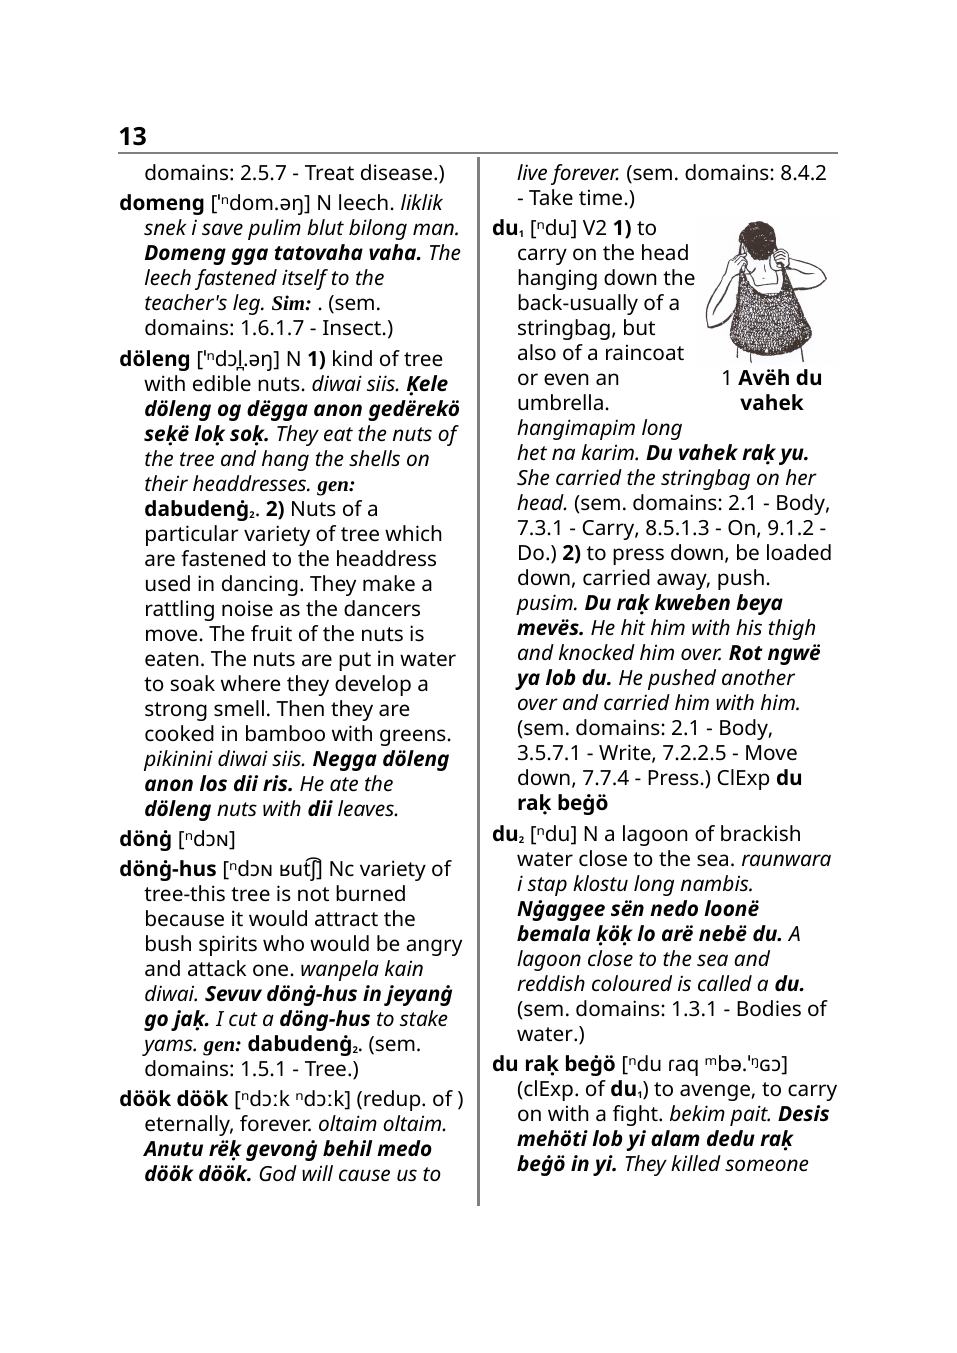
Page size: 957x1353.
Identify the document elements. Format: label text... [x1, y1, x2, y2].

text domains: 2.5.7 - Treat disease.) [119, 159, 465, 188]
text live forever. (sem. domains: 8.4.2 - Take time.) [492, 159, 837, 213]
text 1 Avëh du vahek [706, 366, 837, 420]
text du raḳ beġö [ⁿdu ɾaq ᵐbə.ˈᵑɢɔ] (clExp. of du1) to avenge, to carry on with a fight. bekim pait. Desis mehöti lob yi alam dedu raḳ beġö in yi. They killed someone [492, 1048, 837, 1180]
picture [696, 215, 839, 366]
text döök döök [ⁿdɔːk ⁿdɔːk] (redup. of ) eternally, forever. oltaim oltaim. Anutu rëḳ gevonġ behil medo döök döök. God will cause us to [119, 1083, 465, 1191]
text dönġ [ⁿdɔɴ] [119, 823, 465, 853]
text domeng [ˈⁿdom.əŋ] N leech. liklik snek i save pulim blut bilong man. Domeng gga tatovaha vaha. The leech fastened itself to the teacher's leg. Sim: . (sem. domains: 1.6.1.7 - Insect.) [119, 188, 465, 343]
text döleng [ˈⁿdɔl̪.əŋ] N 1) kind of tree with edible nuts. diwai siis. Ḳele döleng og dëgga anon gedërekö seḳë loḳ soḳ. They eat the nuts of the tree and hang the shells on their headdresses. gen: dabudenġ2. 2) Nuts of a particular variety of tree which are fastened to the headdress used in dancing. They make a rattling noise as the dancers move. The fruit of the nuts is eaten. The nuts are put in water to soak where they develop a strong smell. Then they are cooked in bamboo with greens. pikinini diwai siis. Negga döleng anon los dii ris. He ate the döleng nuts with dii leaves. [119, 343, 465, 823]
text du2 [ⁿdu] N a lagoon of brackish water close to the sea. raunwara i stap klostu long nambis. Nġaggee sën nedo loonë bemala ḳöḳ lo arë nebë du. A lagoon close to the sea and reddish coloured is called a du. (sem. domains: 1.3.1 - Bodies of water.) [492, 818, 837, 1048]
text dönġ-hus [ⁿdɔɴ ʁut͡ʃ] Nc variety of tree-this tree is not burned because it would attract the bush spirits who would be angry and attack one. wanpela kain diwai. Sevuv dönġ-hus in jeyanġ go jaḳ. I cut a döng-hus to stake yams. gen: dabudenġ2. (sem. domains: 1.5.1 - Tree.) [119, 853, 465, 1083]
text du1 [ⁿdu] V2 1) to carry on the head hanging down the back-usually of a stringbag, but also of a raincoat or even an umbrella. hangimapim long het na karim. Du vahek raḳ yu. She carried the stringbag on her head. (sem. domains: 2.1 - Body, 7.3.1 - Carry, 8.5.1.3 - On, 9.1.2 - Do.) 2) to press down, be loaded down, carried away, push. pusim. Du raḳ kweben beya mevës. He hit him with his thigh and knocked him over. Rot ngwë ya lob du. He pushed another over and carried him with him. (sem. domains: 2.1 - Body, 3.5.7.1 - Write, 7.2.2.5 - Move down, 7.7.4 - Press.) ClExp du raḳ beġö [492, 213, 837, 818]
